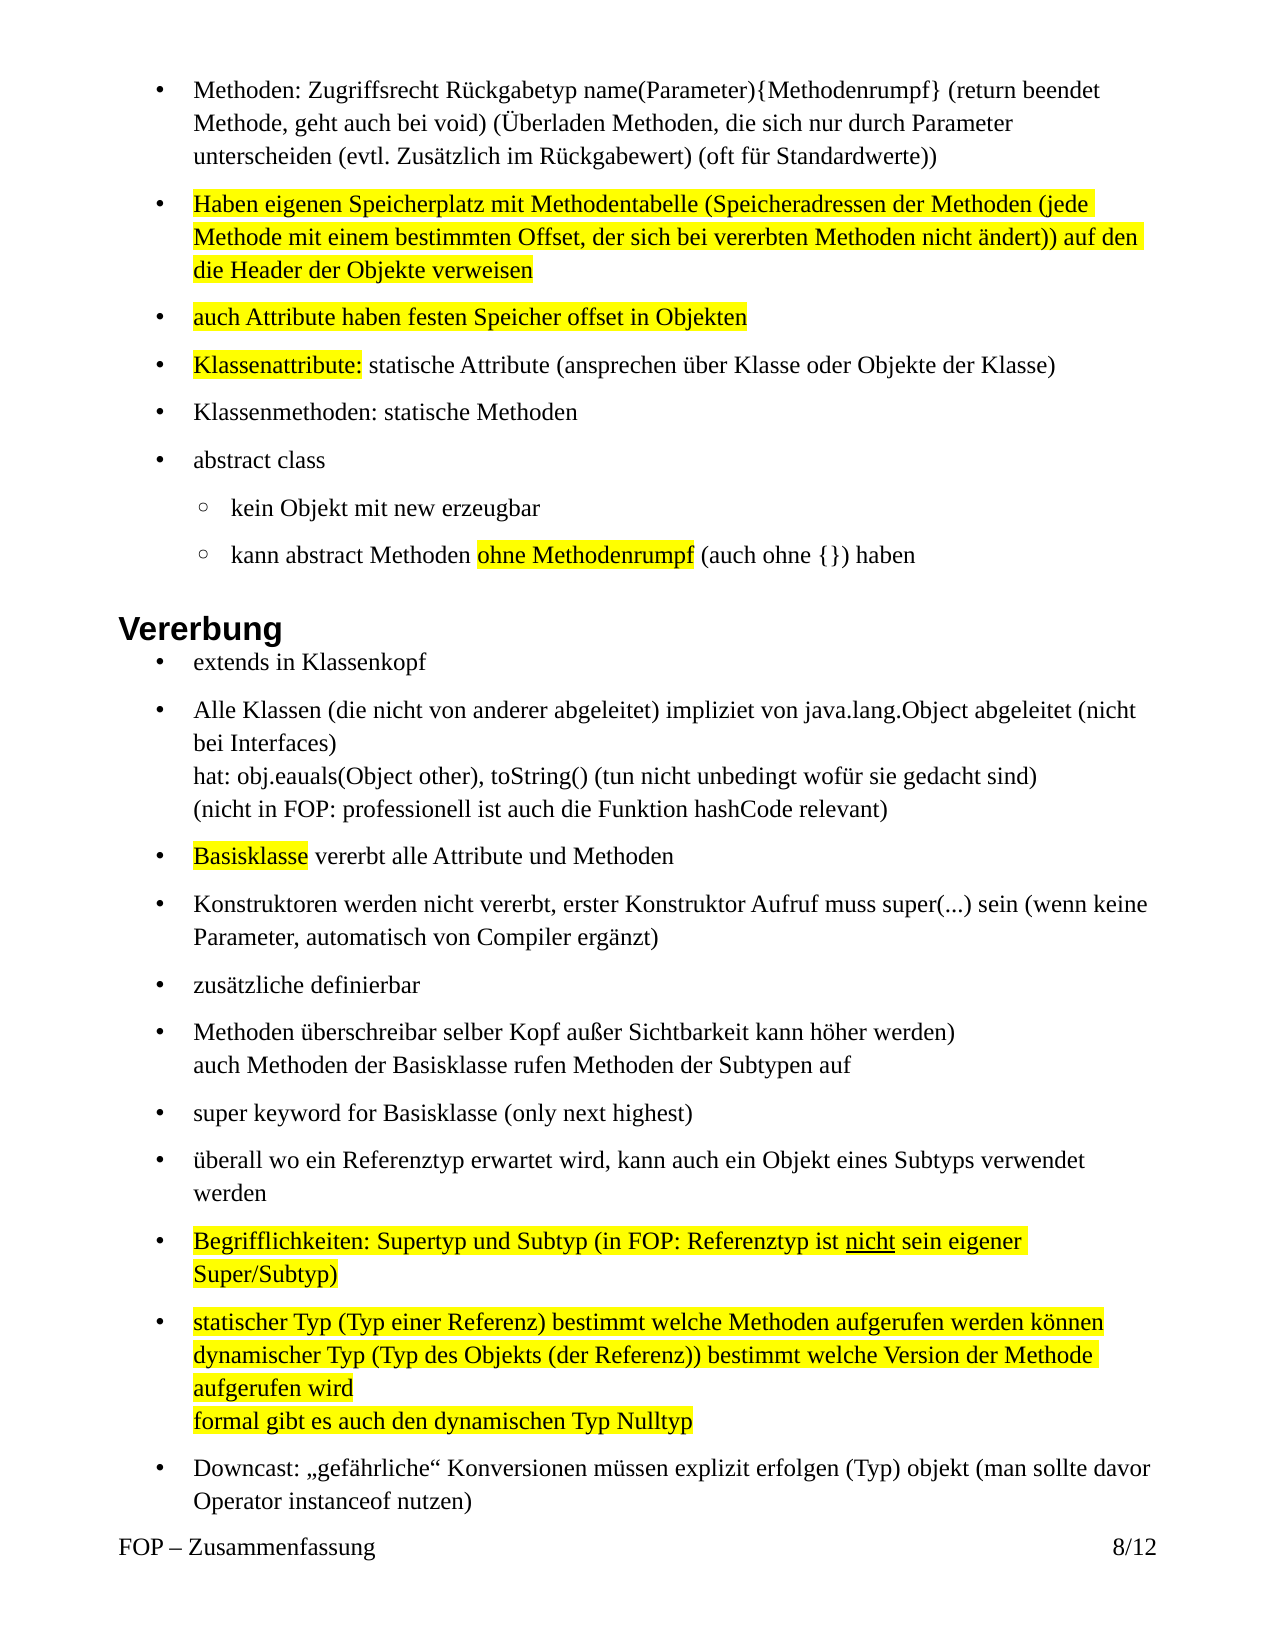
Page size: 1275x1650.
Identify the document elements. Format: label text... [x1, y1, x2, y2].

subtitle Vererbung [118, 609, 1157, 647]
list zusätzliche definierbar [156, 970, 1157, 998]
list extends in Klassenkopf [156, 647, 1157, 676]
list Begrifflichkeiten: Supertyp und Subtyp (in FOP: Referenztyp ist nicht sein eigener Super/Subtyp) [156, 1226, 1157, 1288]
list statischer Typ (Typ einer Referenz) bestimmt welche Methoden aufgerufen werden können dynamischer Typ (Typ des Objekts (der Referenz)) bestimmt welche Version der Methode aufgerufen wird formal gibt es auch den dynamischen Typ Nulltyp [156, 1307, 1157, 1434]
list Konstruktoren werden nicht vererbt, erster Konstruktor Aufruf muss super(...) sein (wenn keine Parameter, automatisch von Compiler ergänzt) [156, 889, 1157, 951]
list Klassenattribute: statische Attribute (ansprechen über Klasse oder Objekte der Klasse) [156, 350, 1157, 379]
list kein Objekt mit new erzeugbar [193, 493, 1157, 521]
list Haben eigenen Speicherplatz mit Methodentabelle (Speicheradressen der Methoden (jede Methode mit einem bestimmten Offset, der sich bei vererbten Methoden nicht ändert)) auf den die Header der Objekte verweisen [156, 189, 1157, 283]
list abstract class [156, 445, 1157, 474]
list Alle Klassen (die nicht von anderer abgeleitet) impliziet von java.lang.Object abgeleitet (nicht bei Interfaces) hat: obj.eauals(Object other), toString() (tun nicht unbedingt wofür sie gedacht sind) (nicht in FOP: professionell ist auch die Funktion hashCode relevant) [156, 695, 1157, 823]
list kann abstract Methoden ohne Methodenrumpf (auch ohne {}) haben [193, 540, 1157, 569]
list überall wo ein Referenztyp erwartet wird, kann auch ein Objekt eines Subtyps verwendet werden [156, 1146, 1157, 1207]
list super keyword for Basisklasse (only next highest) [156, 1098, 1157, 1127]
list Klassenmethoden: statische Methoden [156, 397, 1157, 426]
list auch Attribute haben festen Speicher offset in Objekten [156, 302, 1157, 331]
list Downcast: „gefährliche“ Konversionen müssen explizit erfolgen (Typ) objekt (man sollte davor Operator instanceof nutzen) [156, 1453, 1157, 1515]
list Basisklasse vererbt alle Attribute und Methoden [156, 841, 1157, 870]
list Methoden überschreibar selber Kopf außer Sichtbarkeit kann höher werden) auch Methoden der Basisklasse rufen Methoden der Subtypen auf [156, 1017, 1157, 1079]
list Methoden: Zugriffsrecht Rückgabetyp name(Parameter){Methodenrumpf} (return beendet Methode, geht auch bei void) (Überladen Methoden, die sich nur durch Parameter unterscheiden (evtl. Zusätzlich im Rückgabewert) (oft für Standardwerte)) [156, 75, 1157, 170]
